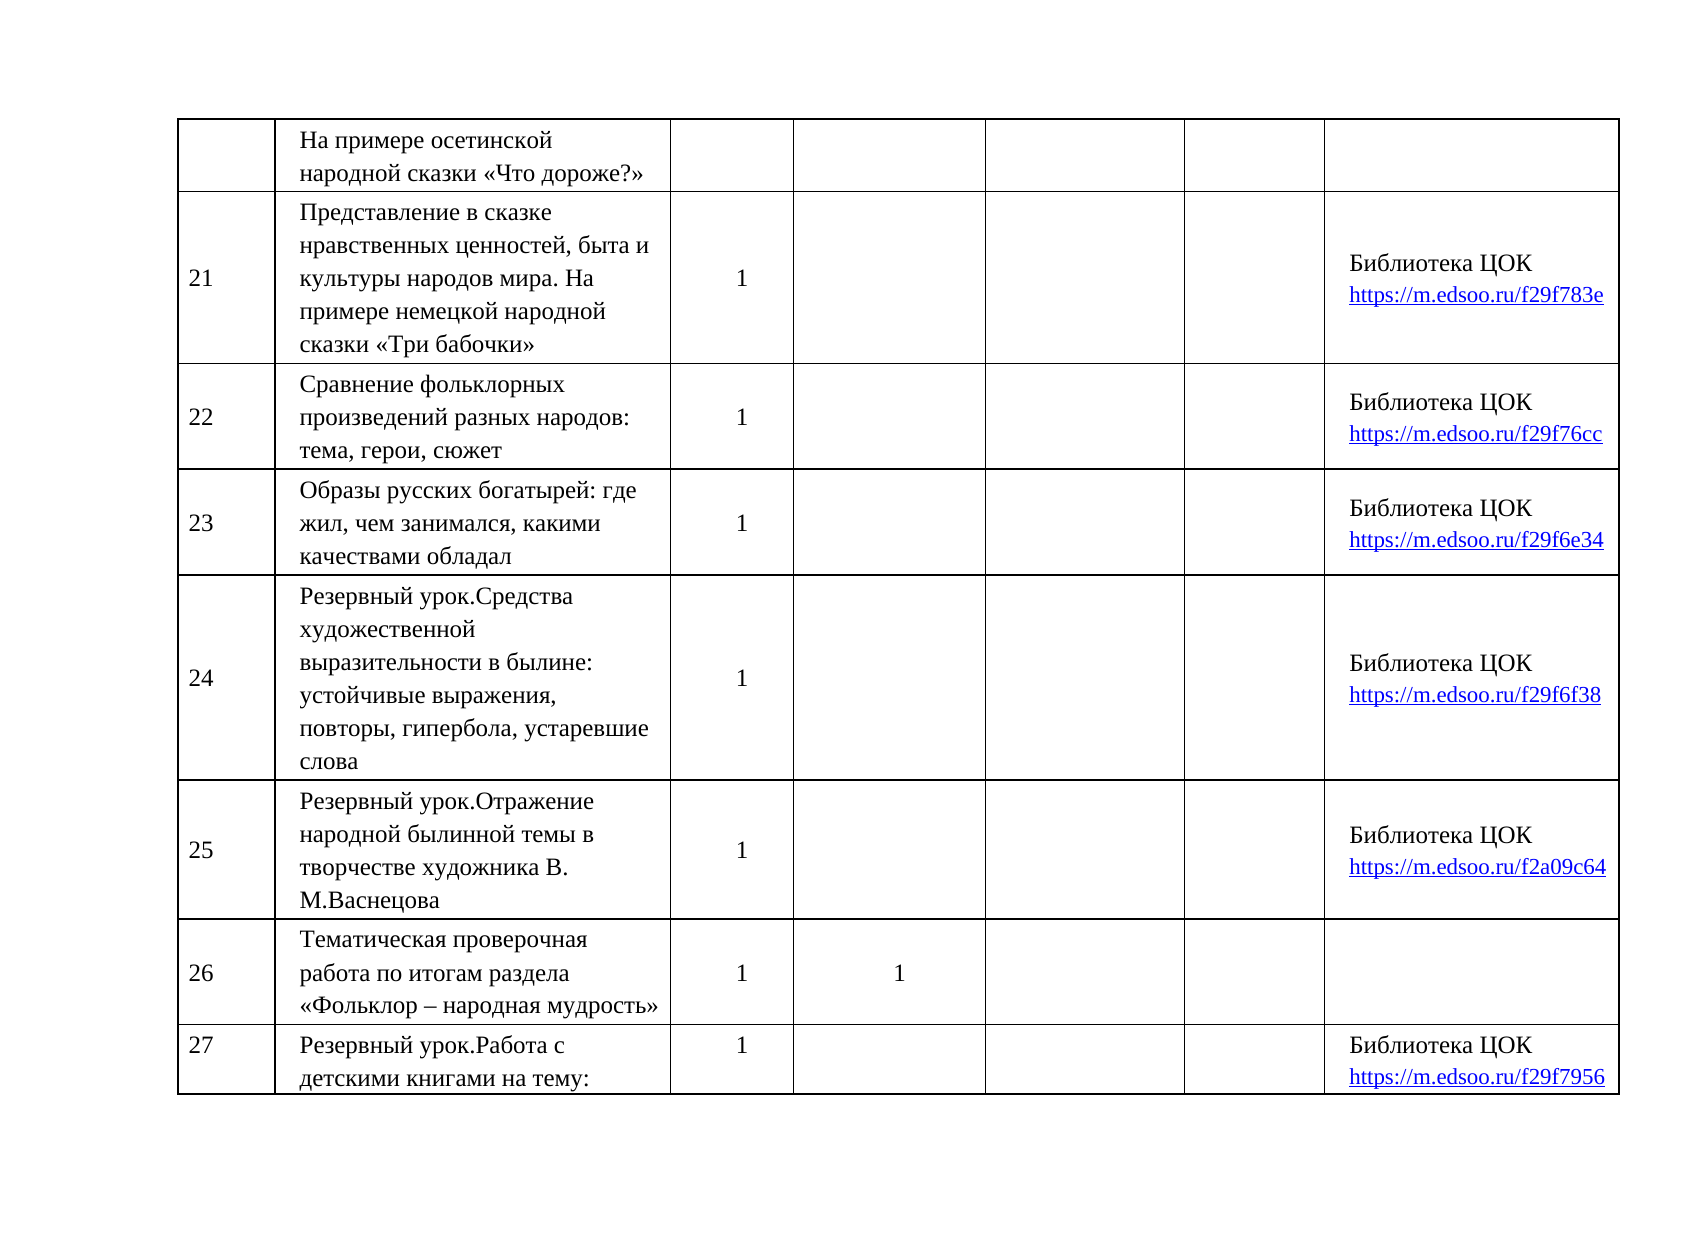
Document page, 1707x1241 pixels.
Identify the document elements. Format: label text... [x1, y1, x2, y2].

table_cell [1185, 470, 1324, 574]
table_cell [1185, 120, 1324, 191]
table_cell [1185, 1025, 1324, 1093]
table_cell 21 [179, 192, 274, 362]
table_cell Представление в сказке нравственных ценностей, быта и культуры народов мира. На примере немецкой народной сказки «Три бабочки» [276, 192, 670, 362]
table_cell 23 [179, 470, 274, 574]
table_cell Резервный урок.Средства художественной выразительности в былине: устойчивые выражения, повторы, гипербола, устаревшие слова [276, 576, 670, 779]
table_cell 26 [179, 920, 274, 1024]
table_cell [794, 781, 985, 918]
table_cell 1 [671, 192, 793, 362]
table_cell [986, 781, 1184, 918]
table_cell Библиотека ЦОК https://m.edsoo.ru/f2a09c64 [1325, 781, 1618, 918]
table_cell [986, 364, 1184, 468]
table_cell 25 [179, 781, 274, 918]
table_cell [986, 470, 1184, 574]
table_cell Резервный урок.Работа с детскими книгами на тему: [276, 1025, 670, 1093]
table_cell [1185, 781, 1324, 918]
table_cell Библиотека ЦОК https://m.edsoo.ru/f29f76cc [1325, 364, 1618, 468]
table_cell 22 [179, 364, 274, 468]
table_cell [794, 576, 985, 779]
table_cell Тематическая проверочная работа по итогам раздела «Фольклор – народная мудрость» [276, 920, 670, 1024]
table_cell [794, 1025, 985, 1093]
table_cell [986, 920, 1184, 1024]
table_cell Библиотека ЦОК https://m.edsoo.ru/f29f6f38 [1325, 576, 1618, 779]
table_cell 1 [671, 1025, 793, 1093]
table_cell [794, 192, 985, 362]
table_cell Библиотека ЦОК https://m.edsoo.ru/f29f6e34 [1325, 470, 1618, 574]
table_cell 27 [179, 1025, 274, 1093]
table_cell [1325, 920, 1618, 1024]
table_cell [794, 470, 985, 574]
table_cell Библиотека ЦОК https://m.edsoo.ru/f29f783e [1325, 192, 1618, 362]
table_cell [986, 192, 1184, 362]
table_cell Образы русских богатырей: где жил, чем занимался, какими качествами обладал [276, 470, 670, 574]
table_cell [671, 120, 793, 191]
table_cell 1 [671, 470, 793, 574]
table_cell [1185, 192, 1324, 362]
table_cell 1 [671, 364, 793, 468]
table_cell [1325, 120, 1618, 191]
table_cell Сравнение фольклорных произведений разных народов: тема, герои, сюжет [276, 364, 670, 468]
table_cell [986, 1025, 1184, 1093]
table_cell [794, 364, 985, 468]
table_cell 1 [671, 781, 793, 918]
table_cell [179, 120, 274, 191]
table_cell [1185, 920, 1324, 1024]
table_cell 1 [671, 920, 793, 1024]
table_cell Библиотека ЦОК https://m.edsoo.ru/f29f7956 [1325, 1025, 1618, 1093]
table_cell 1 [794, 920, 985, 1024]
table_cell [794, 120, 985, 191]
table_cell [986, 120, 1184, 191]
table_cell Резервный урок.Отражение народной былинной темы в творчестве художника В. М.Васнецова [276, 781, 670, 918]
table_cell На примере осетинской народной сказки «Что дороже?» [276, 120, 670, 191]
table_cell [1185, 576, 1324, 779]
table_cell 1 [671, 576, 793, 779]
table_cell 24 [179, 576, 274, 779]
table_cell [986, 576, 1184, 779]
table_cell [1185, 364, 1324, 468]
